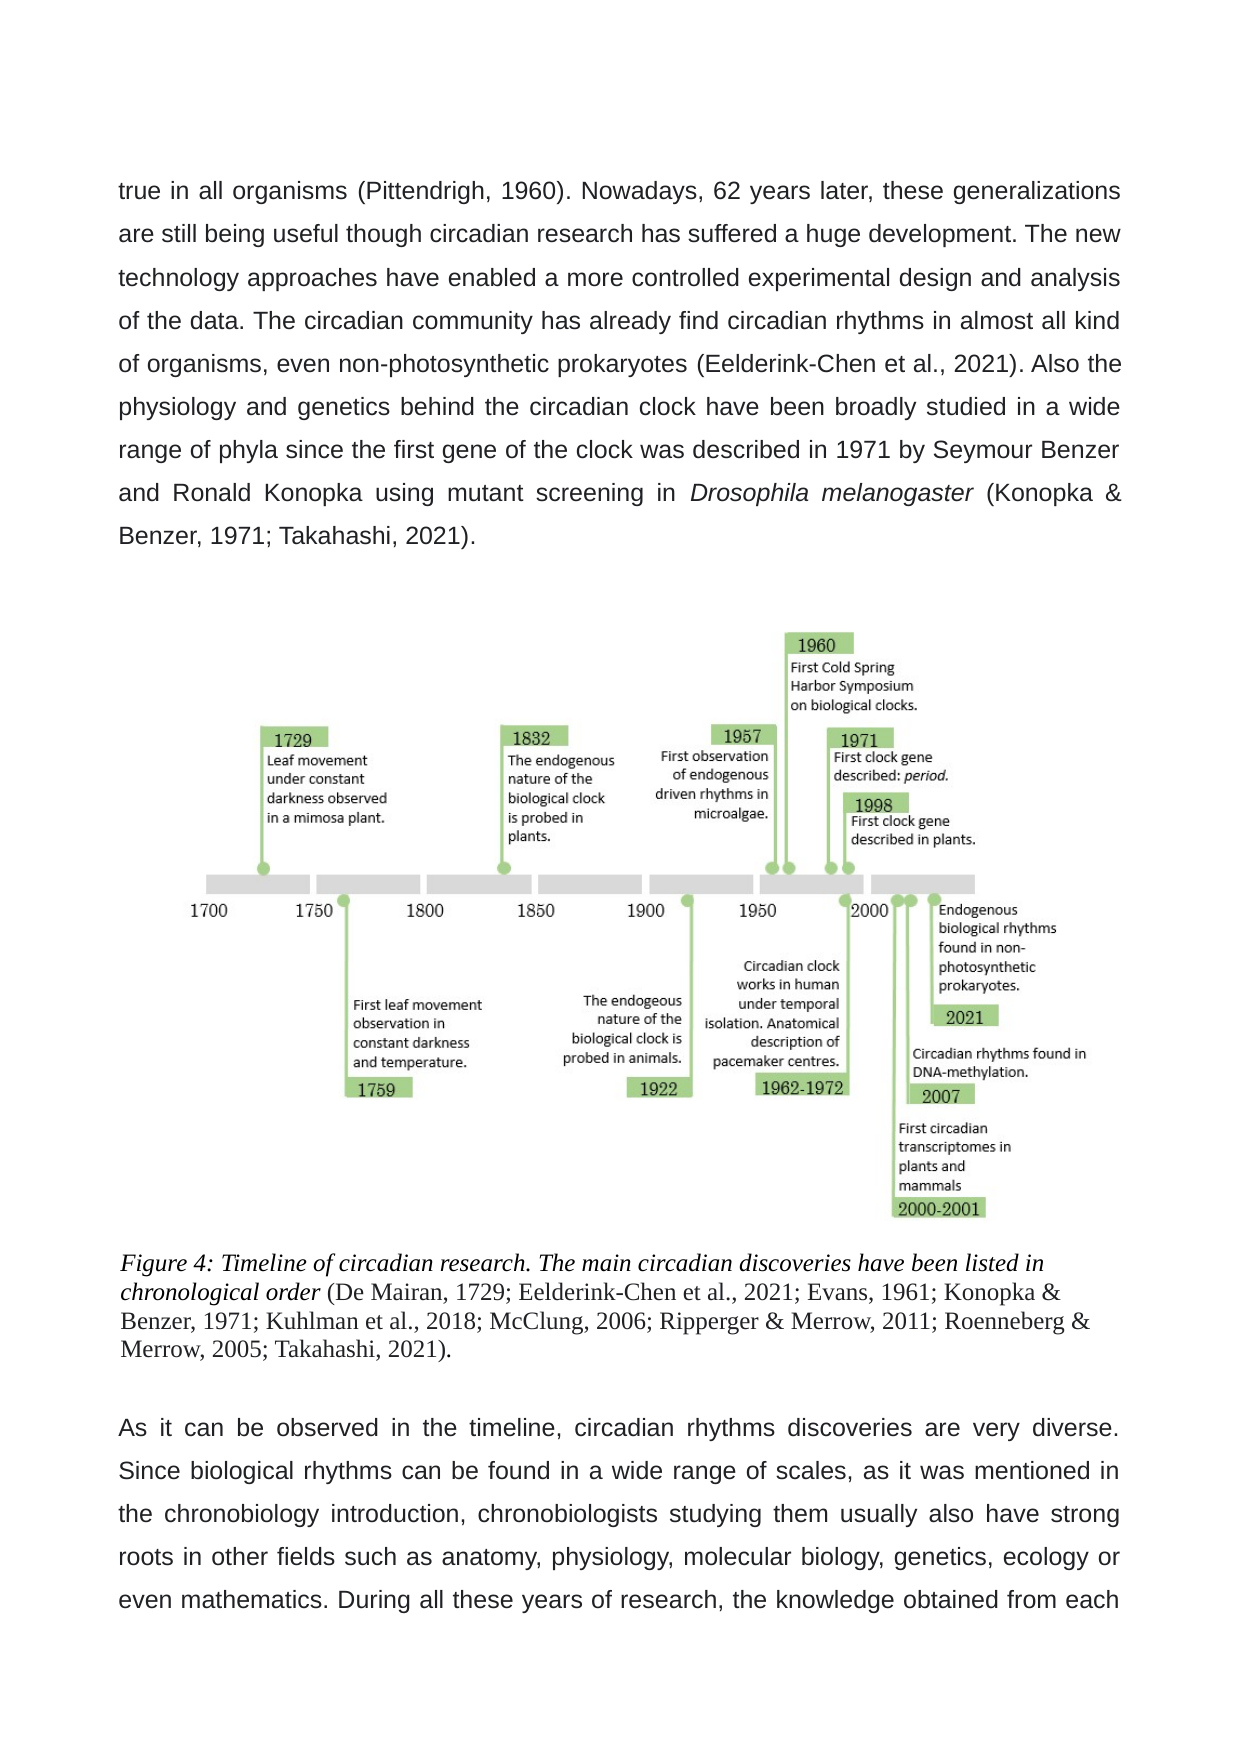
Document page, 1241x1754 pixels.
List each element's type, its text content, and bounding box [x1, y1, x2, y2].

text true in all organisms (Pittendrigh, 1960)⁠. Nowadays, 62 years later, these generalizations are still being useful though circadian research has suffered a huge development. The new technology approaches have enabled a more controlled experimental design and analysis of the data. The circadian community has already find circadian rhythms in almost all kind of organisms, even non-photosynthetic prokaryotes (Eelderink-Chen et al., 2021)⁠. Also the physiology and genetics behind the circadian clock have been broadly studied in a wide range of phyla since the first gene of the clock was described in 1971 by Seymour Benzer and Ronald Konopka using mutant screening in Drosophila melanogaster (Konopka & Benzer, 1971; Takahashi, 2021)⁠. [118, 176, 1122, 550]
picture [121, 615, 1125, 1249]
text As it can be observed in the timeline, circadian rhythms discoveries are very diverse. Since biological rhythms can be found in a wide range of scales, as it was mentioned in the chronobiology introduction, chronobiologists studying them usually also have strong roots in other fields such as anatomy, physiology, molecular biology, genetics, ecology or even mathematics. During all these years of research, the knowledge obtained from each [118, 1413, 1122, 1614]
text ⁠ [118, 1249, 1122, 1392]
text Figure 4: Timeline of circadian research. The main circadian discoveries have been listed in chronological order (De Mairan, 1729; Eelderink-Chen et al., 2021; Evans, 1961; Konopka & Benzer, 1971; Kuhlman et al., 2018; McClung, 2006; Ripperger & Merrow, 2011; Roenneberg & Merrow, 2005; Takahashi, 2021). [120, 1249, 1126, 1363]
text ⁠ [120, 603, 1126, 616]
